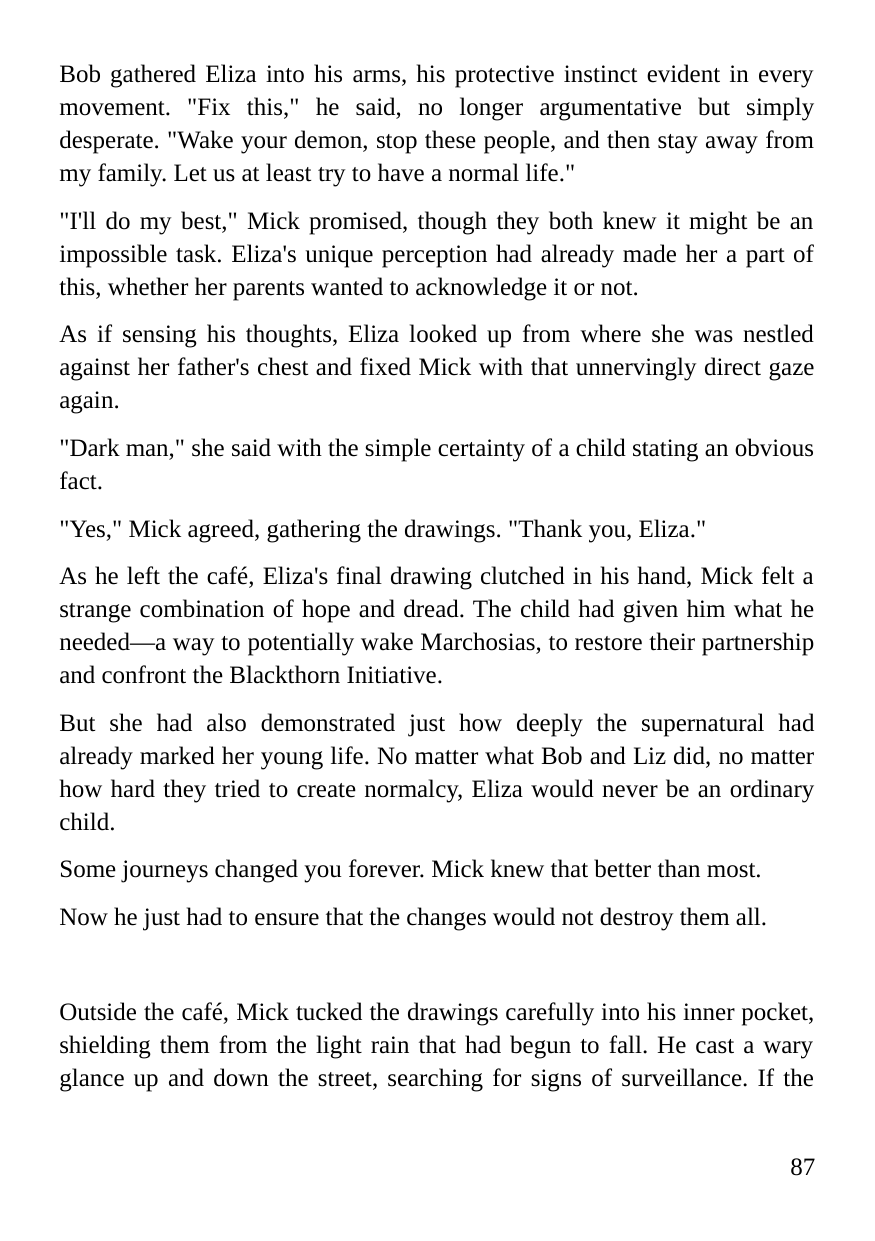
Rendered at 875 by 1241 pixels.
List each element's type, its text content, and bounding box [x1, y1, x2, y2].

text "Yes," Mick agreed, gathering the drawings. "Thank you, Eliza." [59, 514, 815, 542]
text "Dark man," she said with the simple certainty of a child stating an obvious fact. [59, 433, 815, 495]
text Bob gathered Eliza into his arms, his protective instinct evident in every movement. "Fix this," he said, no longer argumentative but simply desperate. "Wake your demon, stop these people, and then stay away from my family. Let us at least try to have a normal life." [59, 59, 815, 187]
text But she had also demonstrated just how deeply the supernatural had already marked her young life. No matter what Bob and Liz did, no matter how hard they tried to create normalcy, Eliza would never be an ordinary child. [59, 708, 815, 836]
text "I'll do my best," Mick promised, though they both knew it might be an impossible task. Eliza's unique perception had already made her a part of this, whether her parents wanted to acknowledge it or not. [59, 206, 815, 301]
text As if sensing his thoughts, Eliza looked up from where she was nestled against her father's chest and fixed Mick with that unnervingly direct gaze again. [59, 319, 815, 414]
text Outside the café, Mick tucked the drawings carefully into his inner pocket, shielding them from the light rain that had begun to fall. He cast a wary glance up and down the street, searching for signs of surveillance. If the [59, 997, 815, 1092]
text Now he just had to ensure that the changes would not destroy them all. [59, 902, 815, 931]
text Some journeys changed you forever. Mick knew that better than most. [59, 854, 815, 883]
text As he left the café, Eliza's final drawing clutched in his hand, Mick felt a strange combination of hope and dread. The child had given him what he needed—a way to potentially wake Marchosias, to restore their partnership and confront the Blackthorn Initiative. [59, 561, 815, 689]
